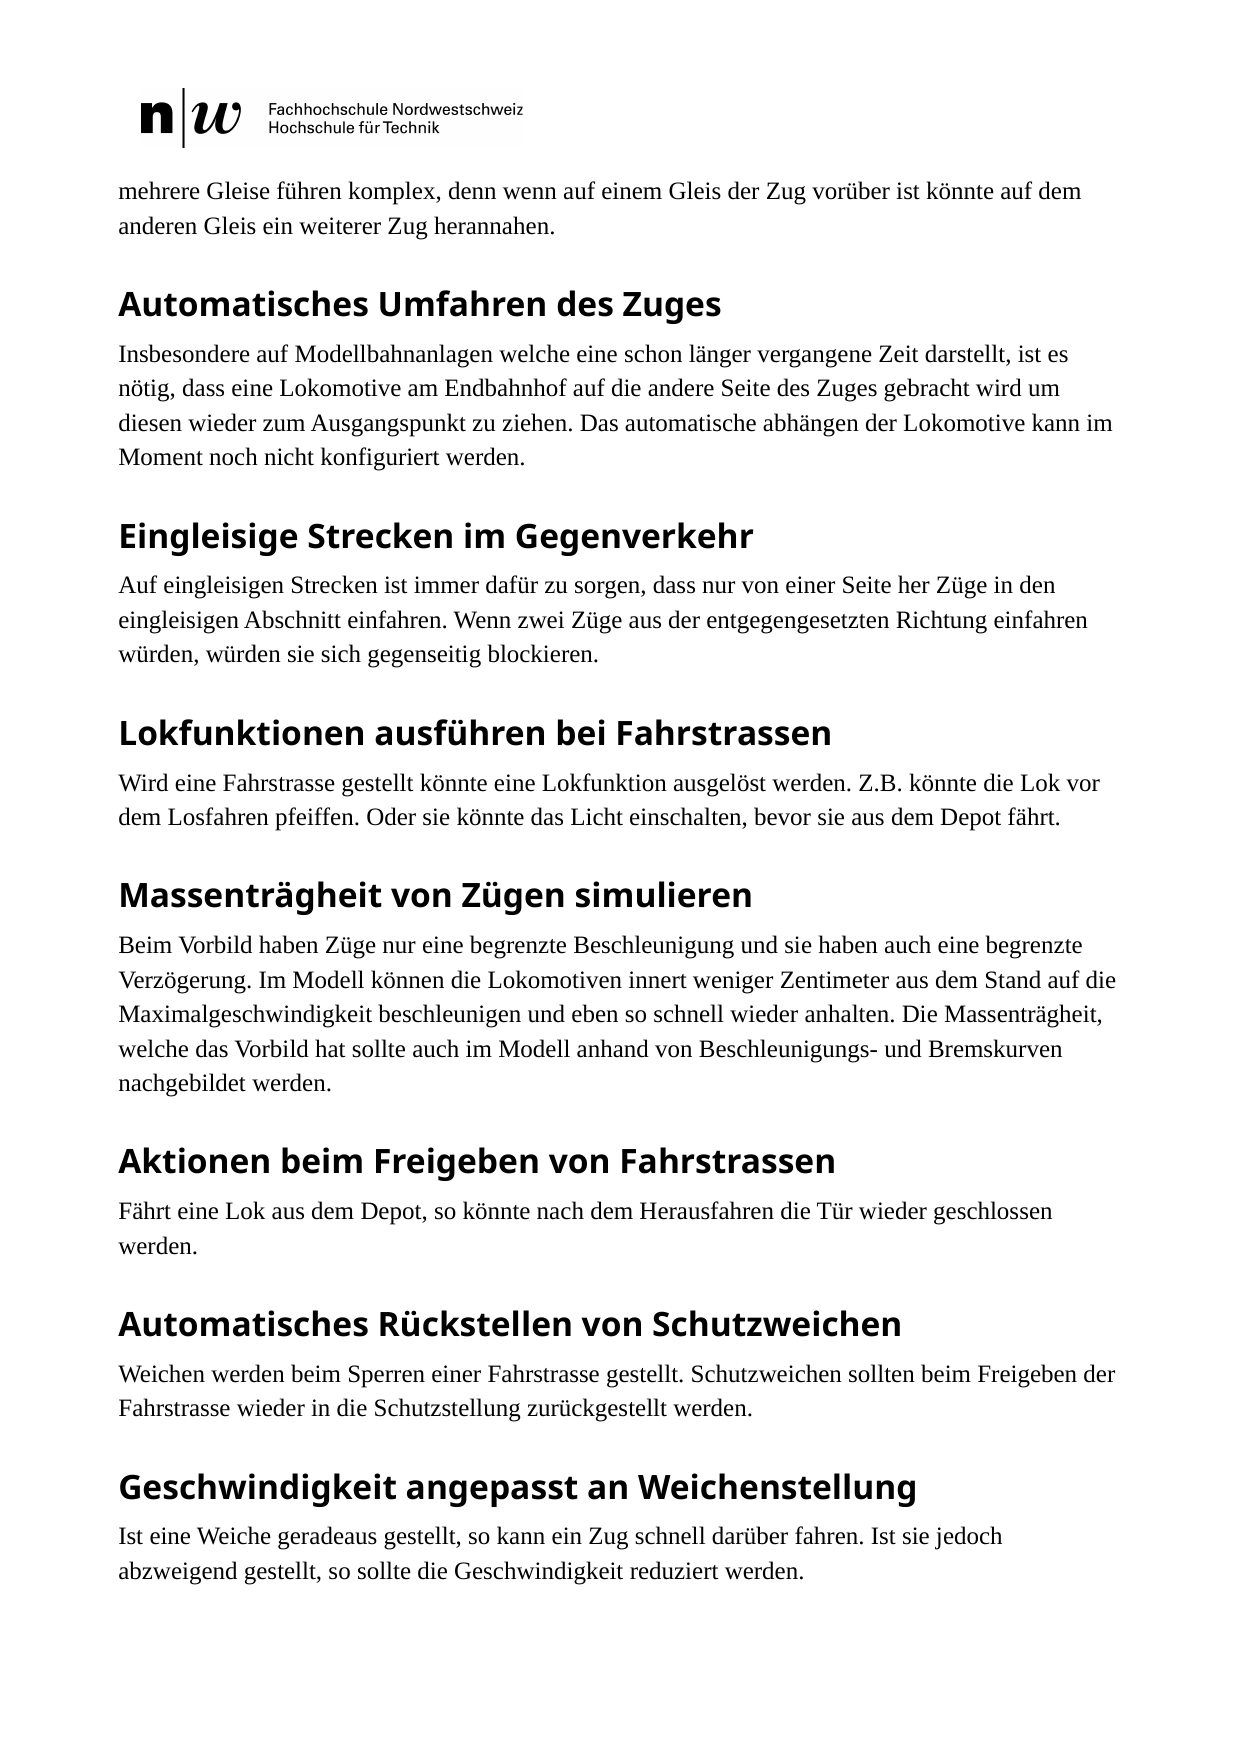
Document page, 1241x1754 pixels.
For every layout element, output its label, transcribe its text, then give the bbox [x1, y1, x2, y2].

subtitle Lokfunktionen ausführen bei Fahrstrassen [118, 709, 1122, 755]
subtitle Massenträgheit von Zügen simulieren [118, 872, 1122, 918]
text Auf eingleisigen Strecken ist immer dafür zu sorgen, dass nur von einer Seite her Züge in den eingleisigen Abschnitt einfahren. Wenn zwei Züge aus der entgegengesetzten Richtung einfahren würden, würden sie sich gegenseitig blockieren. [118, 571, 1122, 668]
subtitle Eingleisige Strecken im Gegenverkehr [118, 512, 1122, 558]
subtitle Automatisches Rückstellen von Schutzweichen [118, 1301, 1122, 1346]
subtitle Aktionen beim Freigeben von Fahrstrassen [118, 1138, 1122, 1184]
text Insbesondere auf Modellbahnanlagen welche eine schon länger vergangene Zeit darstellt, ist es nötig, dass eine Lokomotive am Endbahnhof auf die andere Seite des Zuges gebracht wird um diesen wieder zum Ausgangspunkt zu ziehen. Das automatische abhängen der Lokomotive kann im Moment noch nicht konfiguriert werden. [118, 339, 1122, 471]
text Wird eine Fahrstrasse gestellt könnte eine Lokfunktion ausgelöst werden. Z.B. könnte die Lok vor dem Losfahren pfeiffen. Oder sie könnte das Licht einschalten, bevor sie aus dem Depot fährt. [118, 768, 1122, 831]
subtitle Geschwindigkeit angepasst an Weichenstellung [118, 1463, 1122, 1509]
text Fährt eine Lok aus dem Depot, so könnte nach dem Herausfahren die Tür wieder geschlossen werden. [118, 1196, 1122, 1259]
subtitle Automatisches Umfahren des Zuges [118, 281, 1122, 326]
text Beim Vorbild haben Züge nur eine begrenzte Beschleunigung und sie haben auch eine begrenzte Verzögerung. Im Modell können die Lokomotiven innert weniger Zentimeter aus dem Stand auf die Maximalgeschwindigkeit beschleunigen und eben so schnell wieder anhalten. Die Massenträgheit, welche das Vorbild hat sollte auch im Modell anhand von Beschleunigungs- und Bremskurven nachgebildet werden. [118, 930, 1122, 1097]
text mehrere Gleise führen komplex, denn wenn auf einem Gleis der Zug vorüber ist könnte auf dem anderen Gleis ein weiterer Zug herannahen. [118, 176, 1122, 239]
text Weichen werden beim Sperren einer Fahrstrasse gestellt. Schutzweichen sollten beim Freigeben der Fahrstrasse wieder in die Schutzstellung zurückgestellt werden. [118, 1359, 1122, 1422]
text Ist eine Weiche geradeaus gestellt, so kann ein Zug schnell darüber fahren. Ist sie jedoch abzweigend gestellt, so sollte die Geschwindigkeit reduziert werden. [118, 1521, 1122, 1585]
picture [141, 88, 523, 148]
